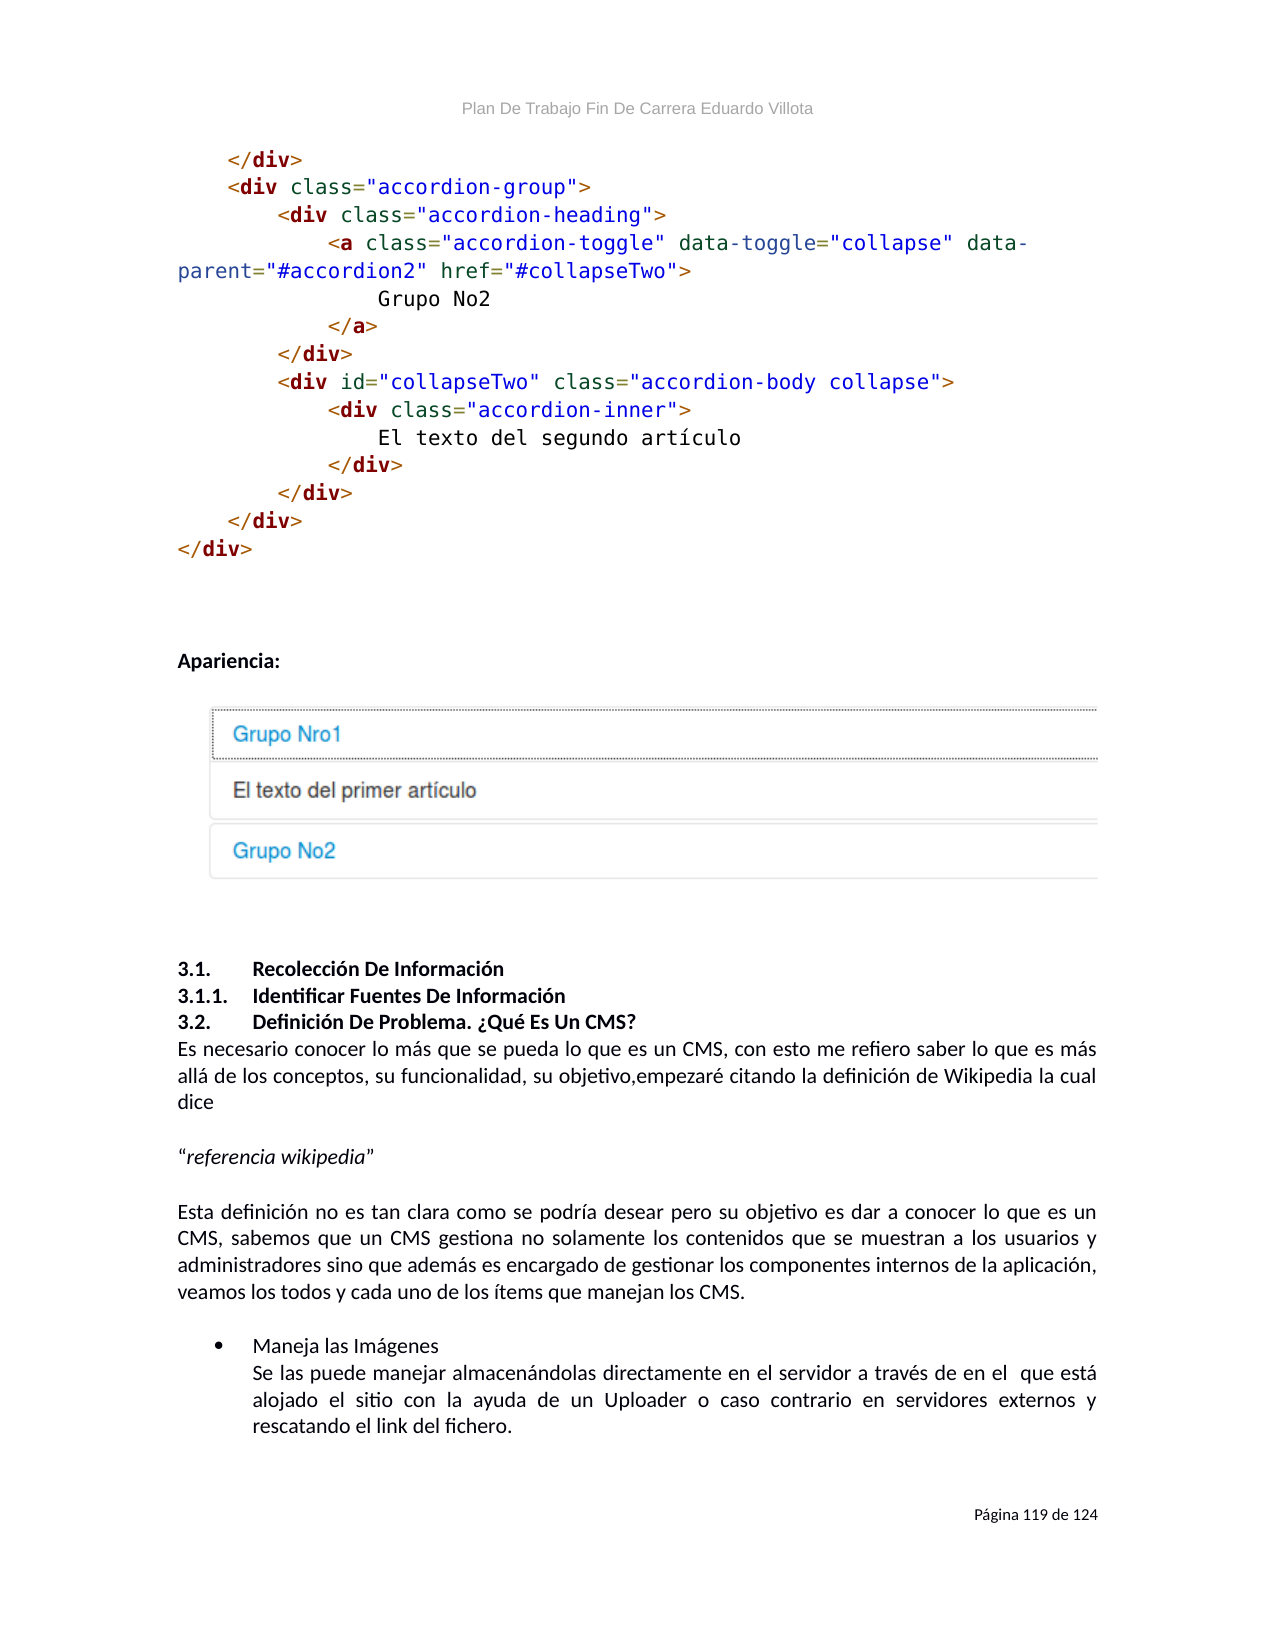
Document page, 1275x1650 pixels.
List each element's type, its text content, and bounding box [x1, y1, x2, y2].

text </a> [177, 314, 1098, 339]
text 3.2. Definición De Problema. ¿Qué Es Un CMS? [177, 1008, 1098, 1035]
text <div class="accordion-inner"> [177, 398, 1098, 422]
text </div> [177, 148, 1098, 172]
text </div> [177, 342, 1098, 367]
text </div> [177, 537, 1098, 561]
text <div class="accordion-group"> [177, 175, 1098, 200]
text El texto del segundo artículo [177, 426, 1098, 450]
text 3.1. Recolección De Información [177, 956, 1098, 982]
picture [177, 674, 1098, 956]
text <a class="accordion-toggle" data-toggle="collapse" data-parent="#accordion2" href="#collapseTwo"> [177, 231, 1098, 283]
text </div> [177, 481, 1098, 506]
text </div> [177, 453, 1098, 478]
text </div> [177, 509, 1098, 533]
text Es necesario conocer lo más que se pueda lo que es un CMS, con esto me refiero saber lo que es más allá de los conceptos, su funcionalidad, su objetivo,empezaré citando la definición de Wikipedia la cual dice [177, 1035, 1098, 1115]
list Se las puede manejar almacenándolas directamente en el servidor a través de en el que está alojado el sitio con la ayuda de un Uploader o caso contrario en servidores externos y rescatando el link del fichero. [252, 1359, 1098, 1439]
list Maneja las Imágenes [215, 1332, 1098, 1359]
text <div class="accordion-heading"> [177, 203, 1098, 227]
text “referencia wikipedia” [177, 1143, 1098, 1170]
text Esta definición no es tan clara como se podría desear pero su objetivo es dar a conocer lo que es un CMS, sabemos que un CMS gestiona no solamente los contenidos que se muestran a los usuarios y administradores sino que además es encargado de gestionar los componentes internos de la aplicación, veamos los todos y cada uno de los ítems que manejan los CMS. [177, 1198, 1098, 1304]
text <div id="collapseTwo" class="accordion-body collapse"> [177, 370, 1098, 394]
text Grupo No2 [177, 287, 1098, 311]
text Apariencia: [177, 648, 1098, 674]
text 3.1.1. Identificar Fuentes De Información [177, 982, 1098, 1008]
